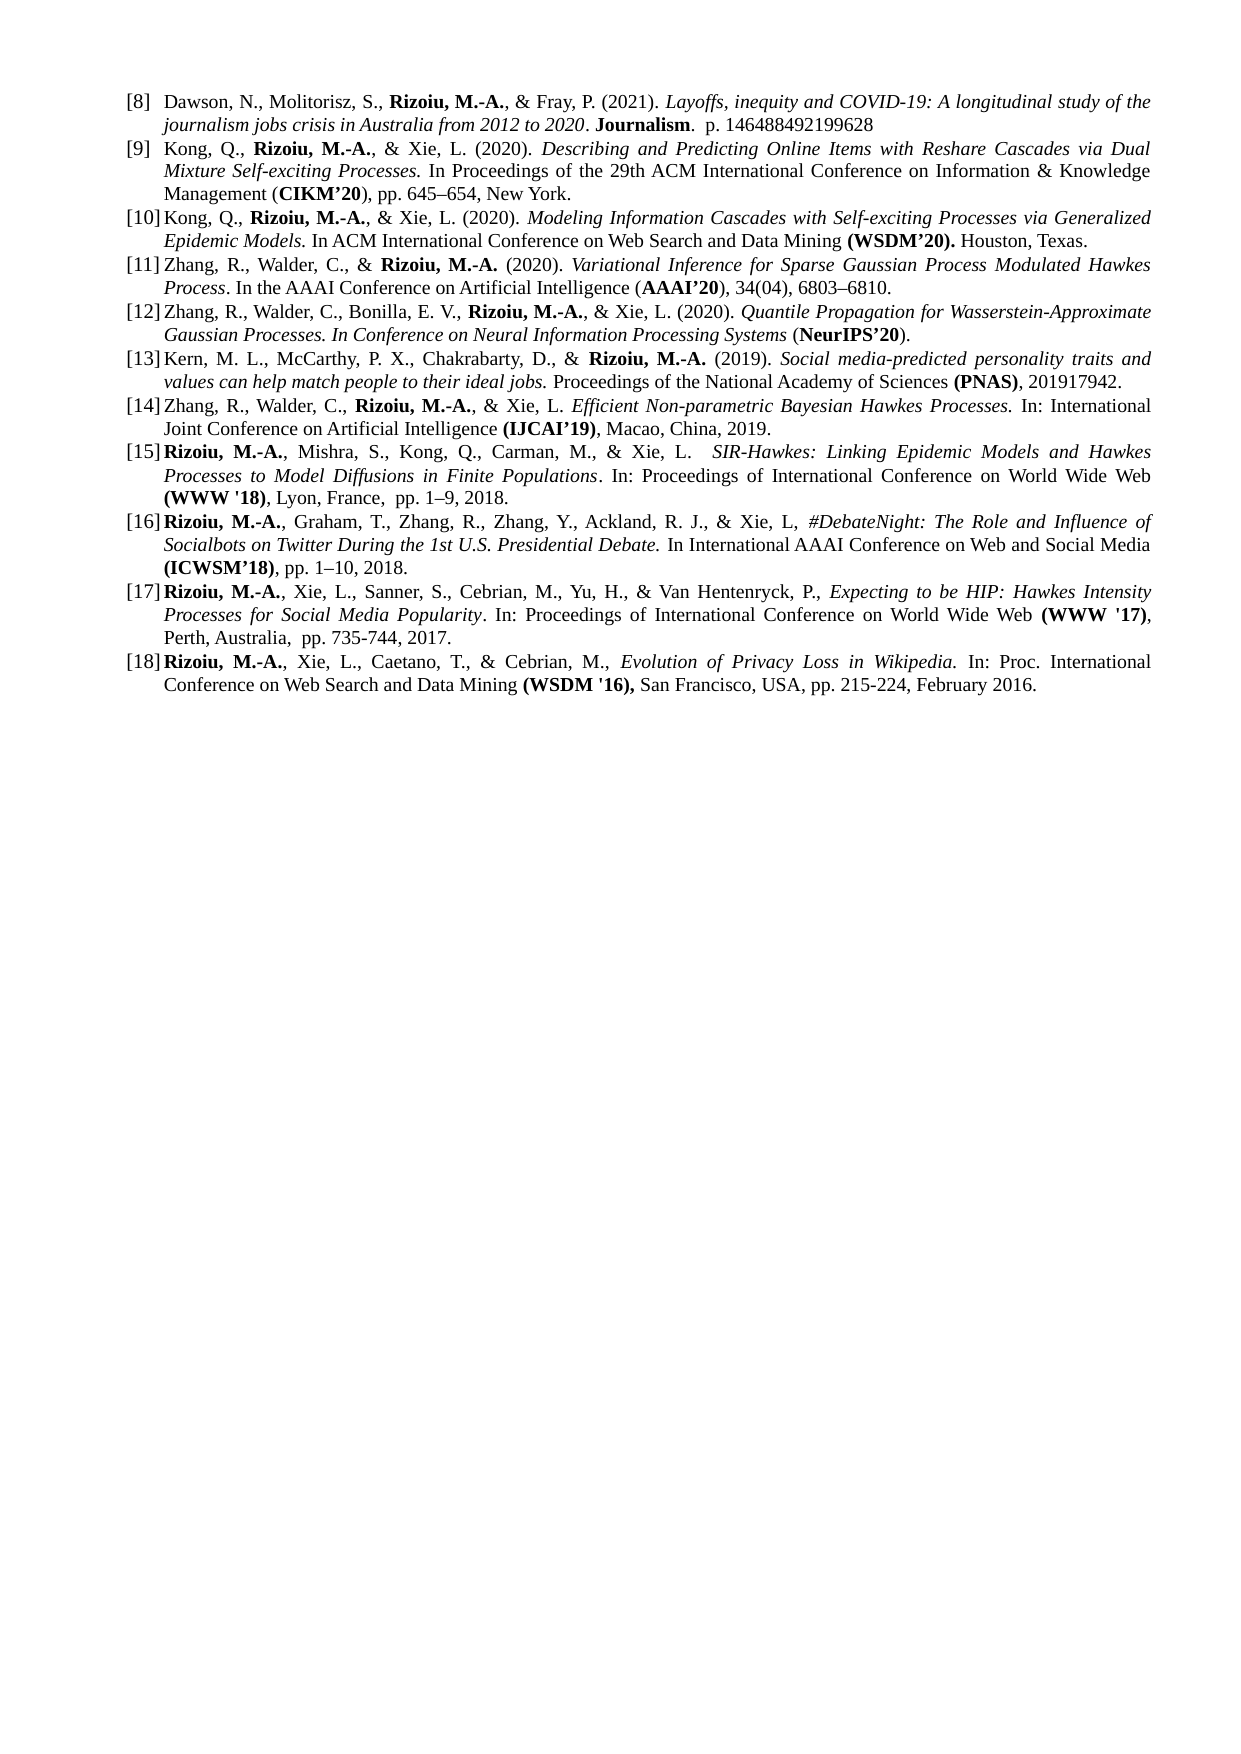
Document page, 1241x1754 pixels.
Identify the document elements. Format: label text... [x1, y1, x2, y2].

list Rizoiu, M.-A., Graham, T., Zhang, R., Zhang, Y., Ackland, R. J., & Xie, L, #DebateNight: The Role and Influence of Socialbots on Twitter During the 1st U.S. Presidential Debate. In International AAAI Conference on Web and Social Media (ICWSM’18), pp. 1–10, 2018. [126, 509, 1152, 579]
list Rizoiu, M.-A., Xie, L., Caetano, T., & Cebrian, M., Evolution of Privacy Loss in Wikipedia. In: Proc. International Conference on Web Search and Data Mining (WSDM '16), San Francisco, USA, pp. 215-224, February 2016. [126, 648, 1152, 695]
list Dawson, N., Molitorisz, S., Rizoiu, M.-A., & Fray, P. (2021). Layoffs, inequity and COVID-19: A longitudinal study of the journalism jobs crisis in Australia from 2012 to 2020. Journalism. p. 146488492199628 [126, 88, 1152, 135]
list Kong, Q., Rizoiu, M.-A., & Xie, L. (2020). Modeling Information Cascades with Self-exciting Processes via Generalized Epidemic Models. In ACM International Conference on Web Search and Data Mining (WSDM’20). Houston, Texas. [126, 205, 1152, 252]
list Rizoiu, M.-A., Xie, L., Sanner, S., Cebrian, M., Yu, H., & Van Hentenryck, P., Expecting to be HIP: Hawkes Intensity Processes for Social Media Popularity. In: Proceedings of International Conference on World Wide Web (WWW '17), Perth, Australia, pp. 735-744, 2017. [126, 579, 1152, 648]
list Rizoiu, M.-A., Mishra, S., Kong, Q., Carman, M., & Xie, L. SIR-Hawkes: Linking Epidemic Models and Hawkes Processes to Model Diffusions in Finite Populations. In: Proceedings of International Conference on World Wide Web (WWW '18), Lyon, France, pp. 1–9, 2018. [126, 439, 1152, 509]
list Kong, Q., Rizoiu, M.-A., & Xie, L. (2020). Describing and Predicting Online Items with Reshare Cascades via Dual Mixture Self-exciting Processes. In Proceedings of the 29th ACM International Conference on Information & Knowledge Management (CIKM’20), pp. 645–654, New York. [126, 135, 1152, 205]
list Kern, M. L., McCarthy, P. X., Chakrabarty, D., & Rizoiu, M.-A. (2019). Social media-predicted personality traits and values can help match people to their ideal jobs. Proceedings of the National Academy of Sciences (PNAS), 201917942. [126, 346, 1152, 393]
list Zhang, R., Walder, C., & Rizoiu, M.-A. (2020). Variational Inference for Sparse Gaussian Process Modulated Hawkes Process. In the AAAI Conference on Artificial Intelligence (AAAI’20), 34(04), 6803–6810. [126, 252, 1152, 299]
list Zhang, R., Walder, C., Bonilla, E. V., Rizoiu, M.-A., & Xie, L. (2020). Quantile Propagation for Wasserstein-Approximate Gaussian Processes. In Conference on Neural Information Processing Systems (NeurIPS’20). [126, 299, 1152, 346]
list Zhang, R., Walder, C., Rizoiu, M.-A., & Xie, L. Efficient Non-parametric Bayesian Hawkes Processes. In: International Joint Conference on Artificial Intelligence (IJCAI’19), Macao, China, 2019. [126, 393, 1152, 439]
